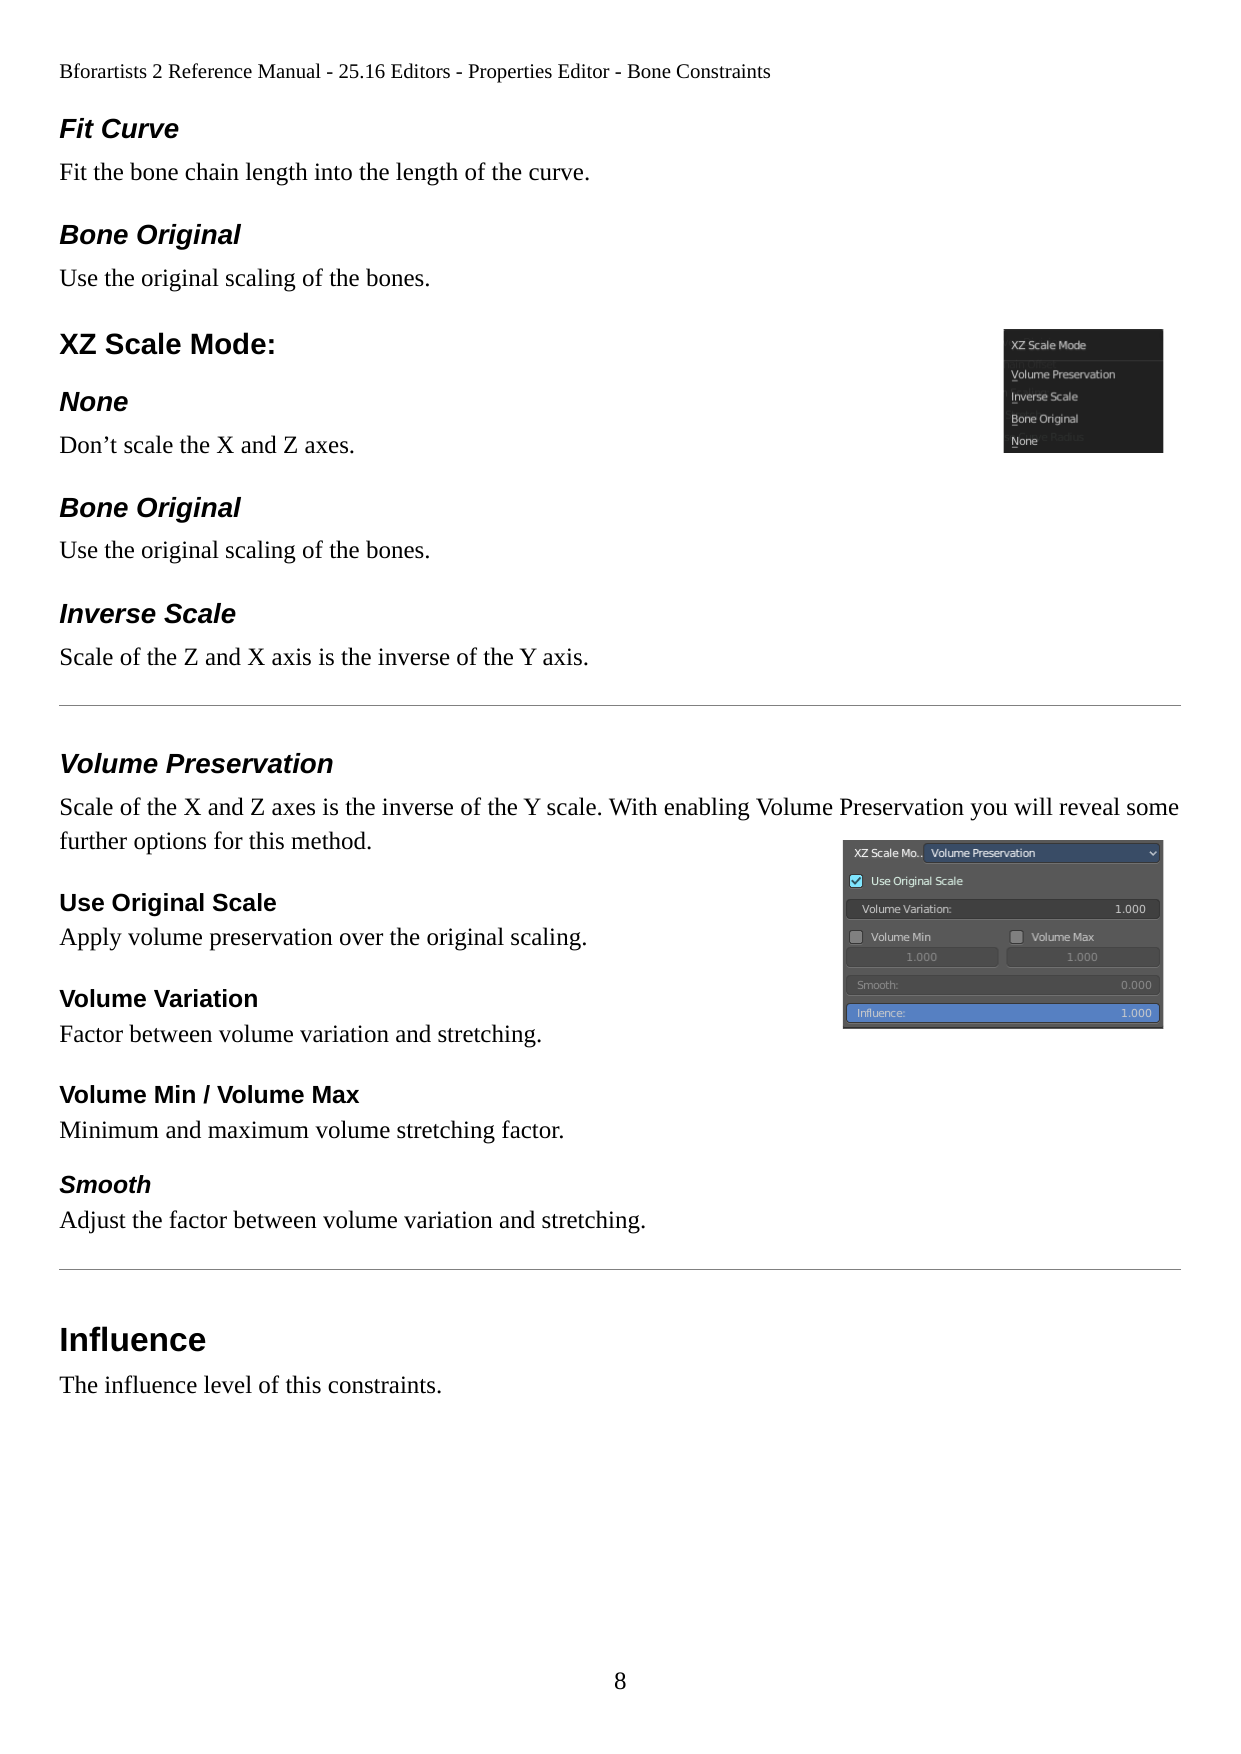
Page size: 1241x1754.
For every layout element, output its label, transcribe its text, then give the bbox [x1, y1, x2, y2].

subtitle Volume Preservation [59, 747, 1181, 779]
text Scale of the X and Z axes is the inverse of the Y scale. With enabling Volume Preservation you will reveal some further options for this method. [59, 792, 1181, 855]
text Use the original scaling of the bones. [59, 263, 1181, 292]
subtitle [1164, 984, 1181, 1013]
subtitle Use Original Scale [59, 888, 842, 916]
subtitle None [59, 385, 1003, 417]
subtitle Volume Min / Volume Max [59, 1080, 1181, 1109]
text Factor between volume variation and stretching. [59, 1019, 1181, 1048]
subtitle Inverse Scale [59, 597, 1181, 629]
subtitle [1164, 888, 1181, 916]
text Use the original scaling of the bones. [59, 536, 1181, 564]
subtitle [1164, 385, 1181, 417]
text Minimum and maximum volume stretching factor. [59, 1115, 1181, 1144]
text Apply volume preservation over the original scaling. [59, 922, 842, 951]
text Don’t scale the X and Z axes. [59, 430, 1181, 458]
subtitle Volume Variation [59, 984, 842, 1013]
subtitle XZ Scale Mode: [59, 327, 1181, 360]
text Fit the bone chain length into the length of the curve. [59, 157, 1181, 186]
subtitle Fit Curve [59, 113, 1181, 144]
subtitle Smooth [59, 1171, 1181, 1199]
subtitle Bone Original [59, 218, 1181, 250]
text Scale of the Z and X axis is the inverse of the Y axis. [59, 642, 1181, 670]
text Adjust the factor between volume variation and stretching. [59, 1205, 1181, 1234]
subtitle Bone Original [59, 491, 1181, 523]
picture [842, 840, 1164, 1029]
picture [1003, 329, 1164, 453]
subtitle Influence [59, 1319, 1181, 1358]
text The influence level of this constraints. [59, 1371, 1181, 1399]
